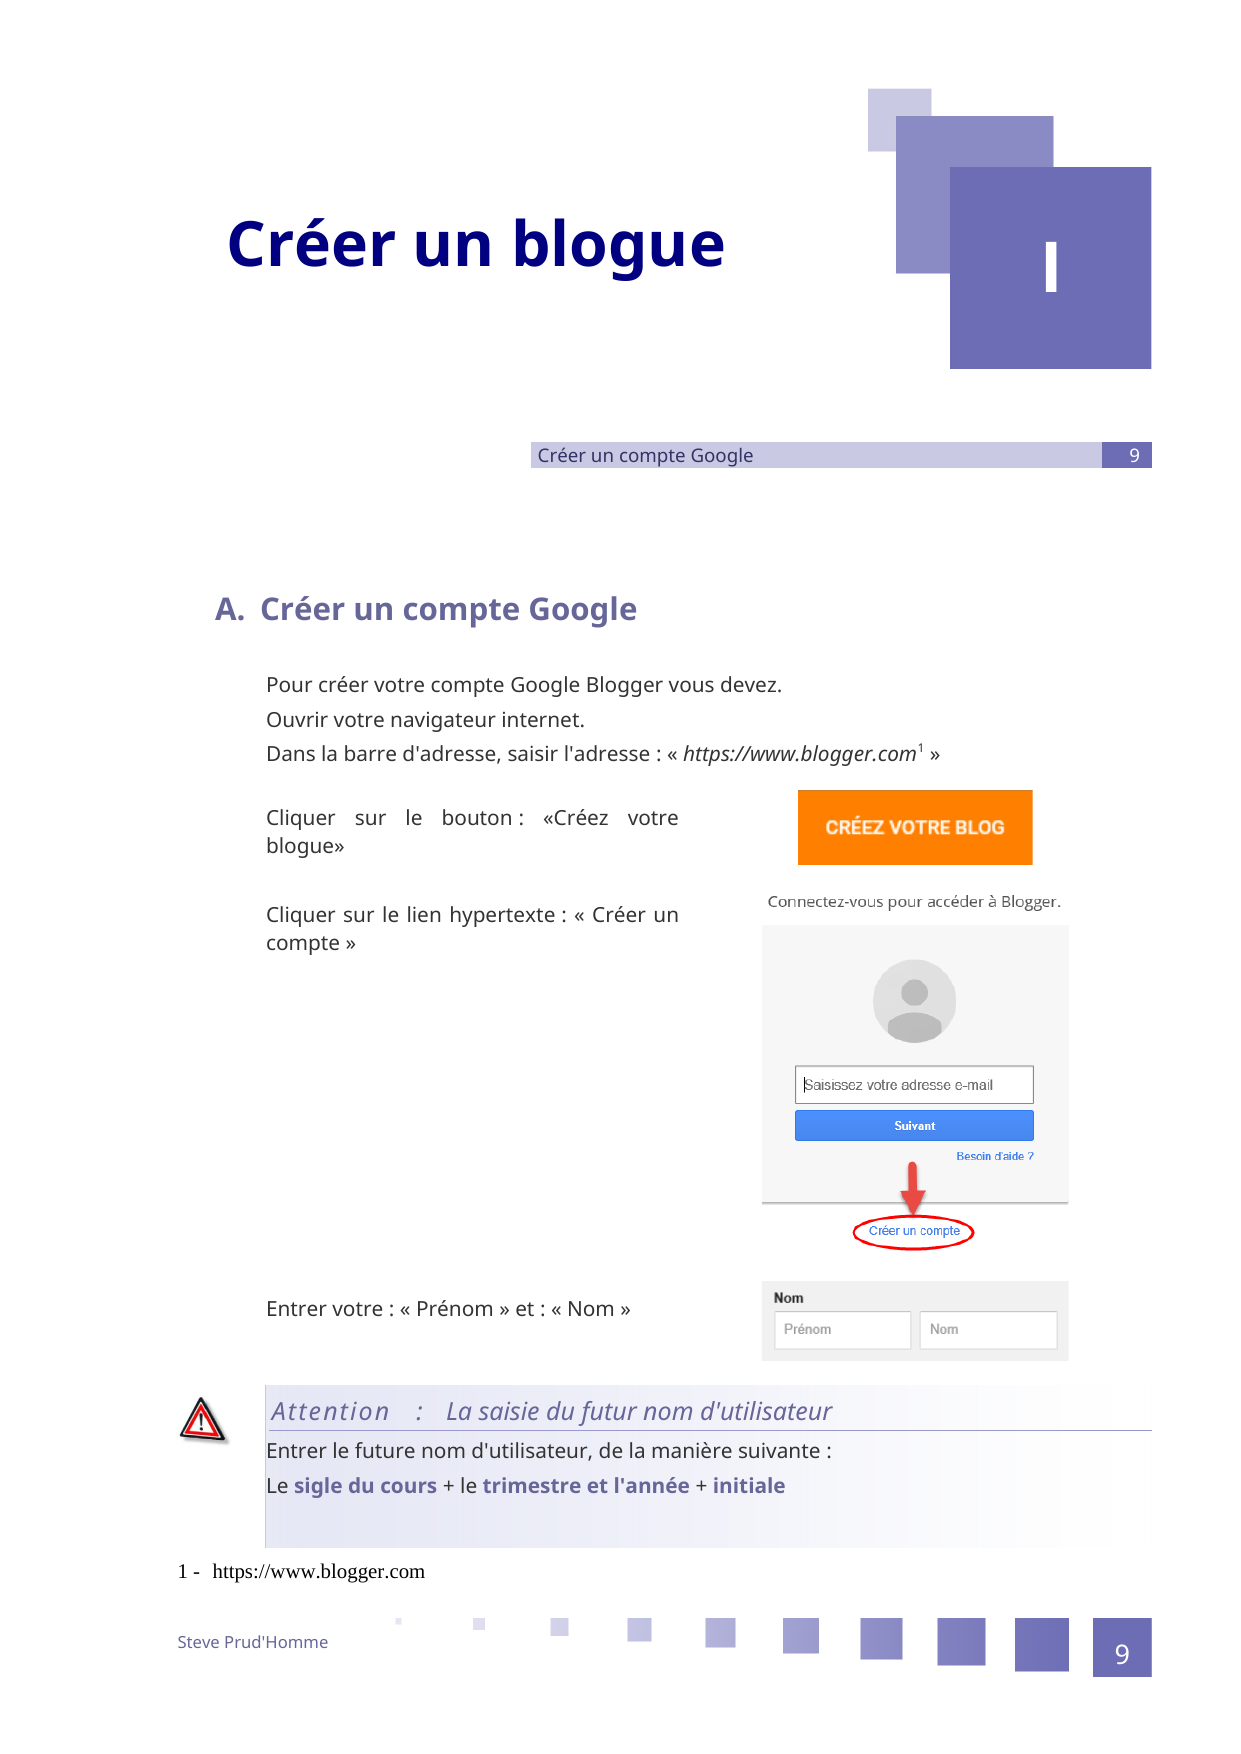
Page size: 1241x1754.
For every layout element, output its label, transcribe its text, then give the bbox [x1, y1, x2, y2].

title Créer un compte Google [207, 587, 1152, 629]
picture [351, 733, 1152, 739]
table_header Cliquer sur le bouton : «Créez votre blogue» [266, 790, 798, 864]
table_header [1069, 1282, 1152, 1361]
picture [761, 1281, 1069, 1361]
table_header [1069, 887, 1152, 1259]
text Dans la barre d'adresse, saisir l'adresse : « https://www.blogger.com » [266, 739, 1152, 768]
table_header [1033, 790, 1152, 864]
picture [351, 699, 1152, 705]
title I - Créer un blogue [224, 199, 868, 284]
text Entrer le future nom d'utilisateur, de la manière suivante : [266, 1436, 1152, 1465]
table_header Cliquer sur le lien hypertexte : « Créer un compte » [266, 887, 761, 1259]
text I [951, 227, 1152, 308]
title Créer un compte Google 9 [537, 442, 1140, 468]
text https://www.blogger.com [177, 1559, 1152, 1583]
picture [351, 768, 1152, 1259]
picture [177, 1385, 1152, 1548]
picture [351, 88, 1152, 587]
title Attention : La saisie du futur nom d'utilisateur [269, 1390, 1152, 1430]
text Le sigle du cours + le trimestre et l'année + initiale [266, 1471, 1152, 1499]
text Pour créer votre compte Google Blogger vous devez. [266, 670, 1152, 699]
picture [351, 1618, 1152, 1678]
picture [351, 629, 1152, 670]
table_header Entrer votre : « Prénom » et : « Nom » [266, 1282, 761, 1361]
text Ouvrir votre navigateur internet. [266, 705, 1152, 733]
